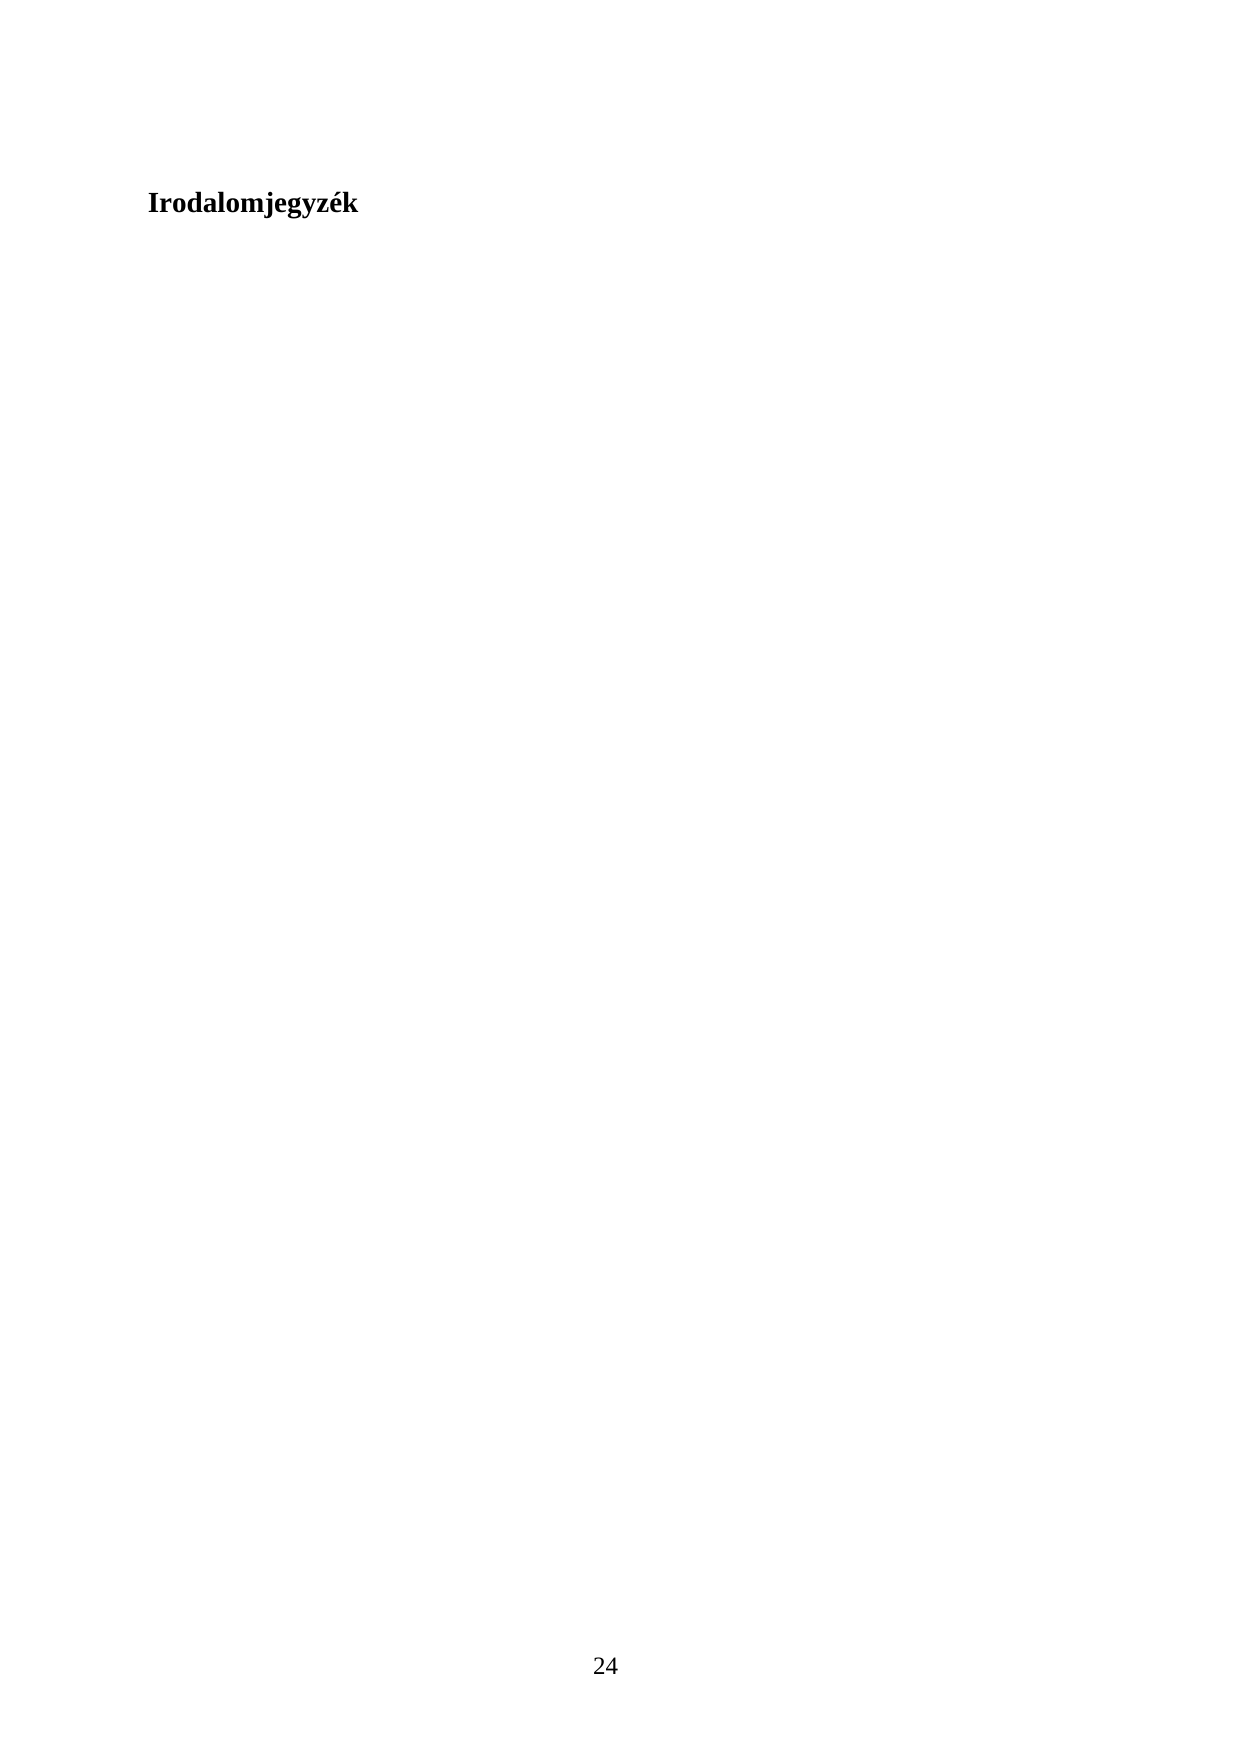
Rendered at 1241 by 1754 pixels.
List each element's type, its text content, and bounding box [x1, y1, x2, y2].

subtitle Irodalomjegyzék [148, 185, 1092, 219]
